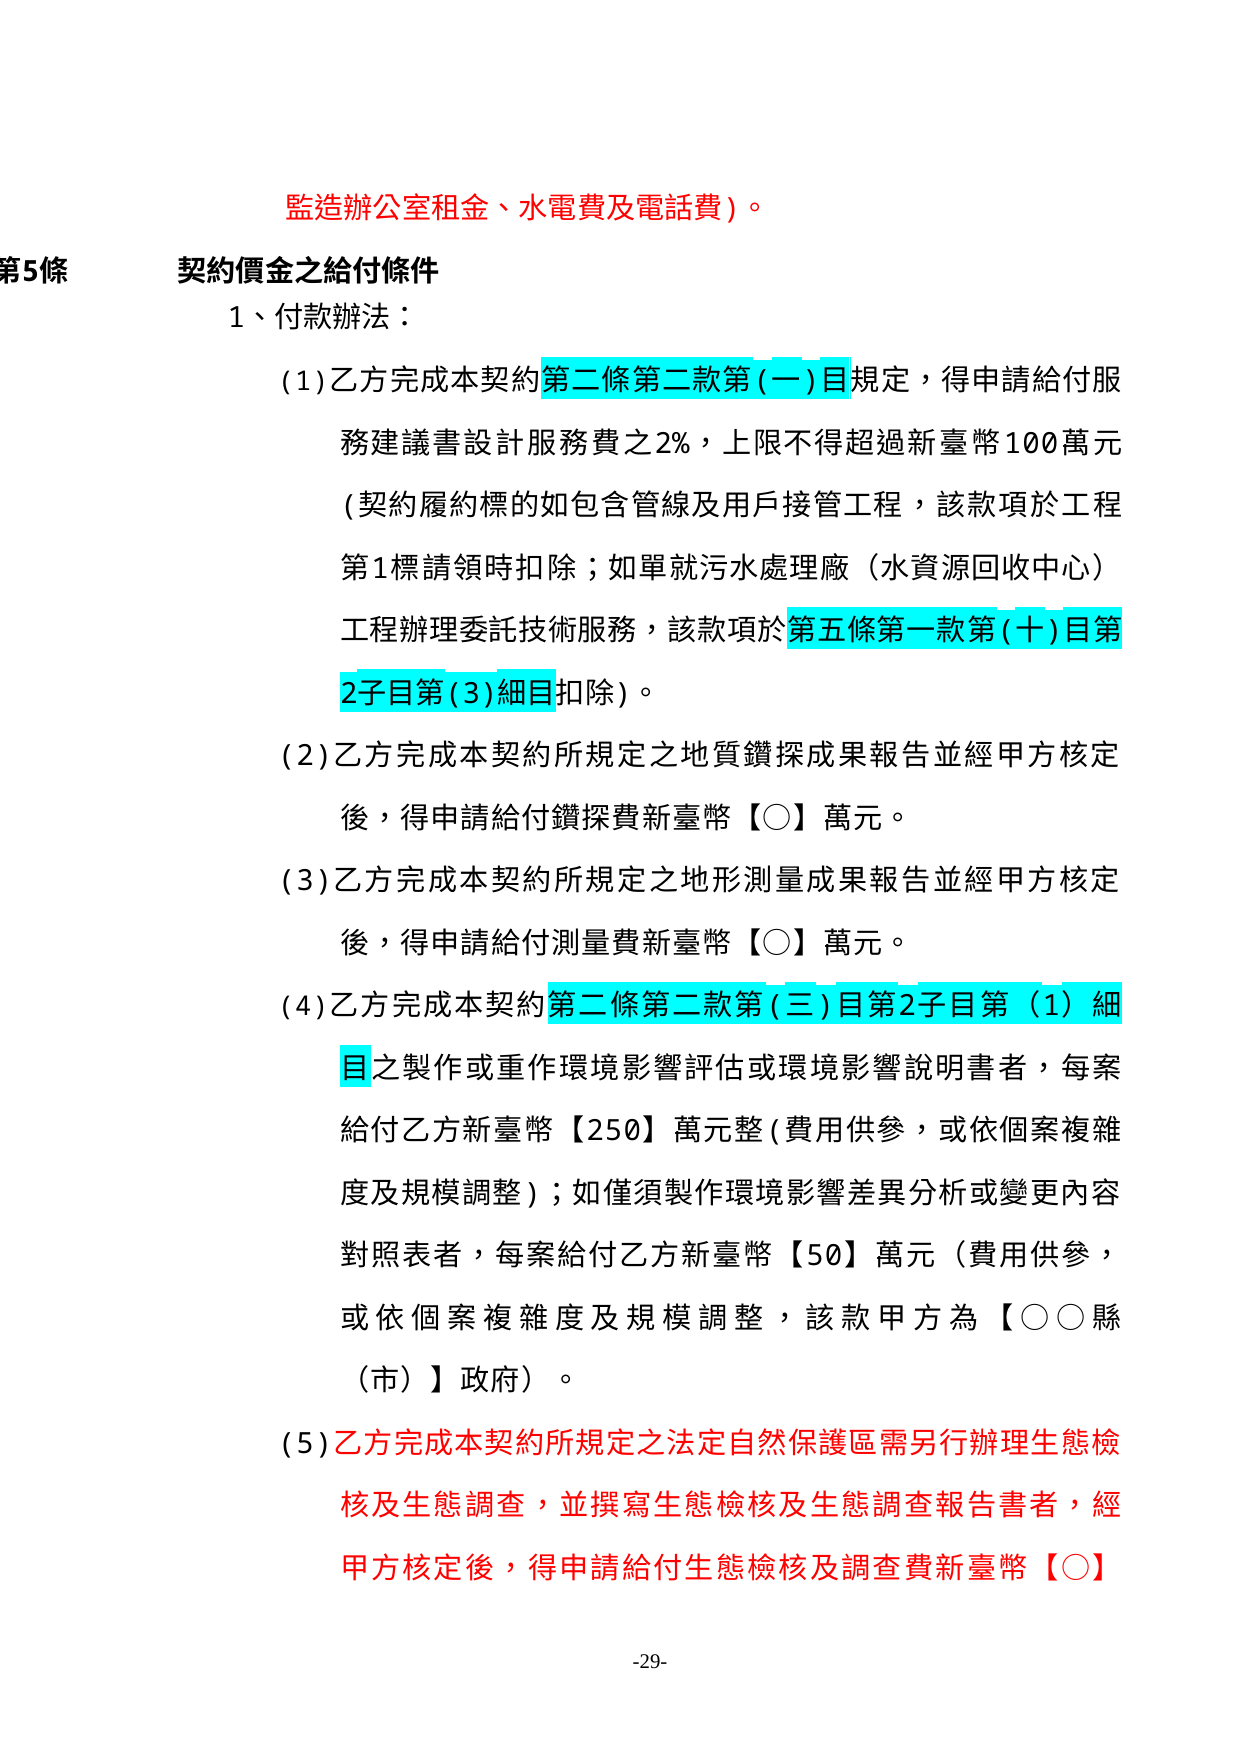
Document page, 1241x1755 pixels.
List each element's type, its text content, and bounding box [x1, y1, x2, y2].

list 乙方完成本契約第二條第二款第(一)目規定，得申請給付服務建議書設計服務費之2%，上限不得超過新臺幣100萬元 (契約履約標的如包含管線及用戶接管工程，該款項於工程第1標請領時扣除；如單就污水處理廠（水資源回收中心）工程辦理委託技術服務，該款項於第五條第一款第(十)目第2子目第(3)細目扣除)。 [278, 336, 1122, 711]
list 乙方完成本契約所規定之地質鑽探成果報告並經甲方核定後，得申請給付鑽探費新臺幣【○】萬元。 [278, 711, 1122, 836]
list 契約價金之給付條件 [0, 245, 1122, 291]
list 乙方完成本契約所規定之法定自然保護區需另行辦理生態檢核及生態調查，並撰寫生態檢核及生態調查報告書者，經甲方核定後，得申請給付生態檢核及調查費新臺幣【○】萬元。 [278, 1399, 1122, 1586]
list 監造辦公室租金、水電費及電話費)。 [227, 182, 1122, 228]
list 付款辦法： [227, 291, 1122, 336]
list 乙方完成本契約第二條第二款第(三)目第2子目第（1）細目之製作或重作環境影響評估或環境影響說明書者，每案給付乙方新臺幣【250】萬元整(費用供參，或依個案複雜度及規模調整)；如僅須製作環境影響差異分析或變更內容對照表者，每案給付乙方新臺幣【50】萬元（費用供參，或依個案複雜度及規模調整，該款甲方為【○○縣（市）】政府）。 [278, 961, 1122, 1399]
list 乙方完成本契約所規定之地形測量成果報告並經甲方核定後，得申請給付測量費新臺幣【○】萬元。 [278, 836, 1122, 961]
